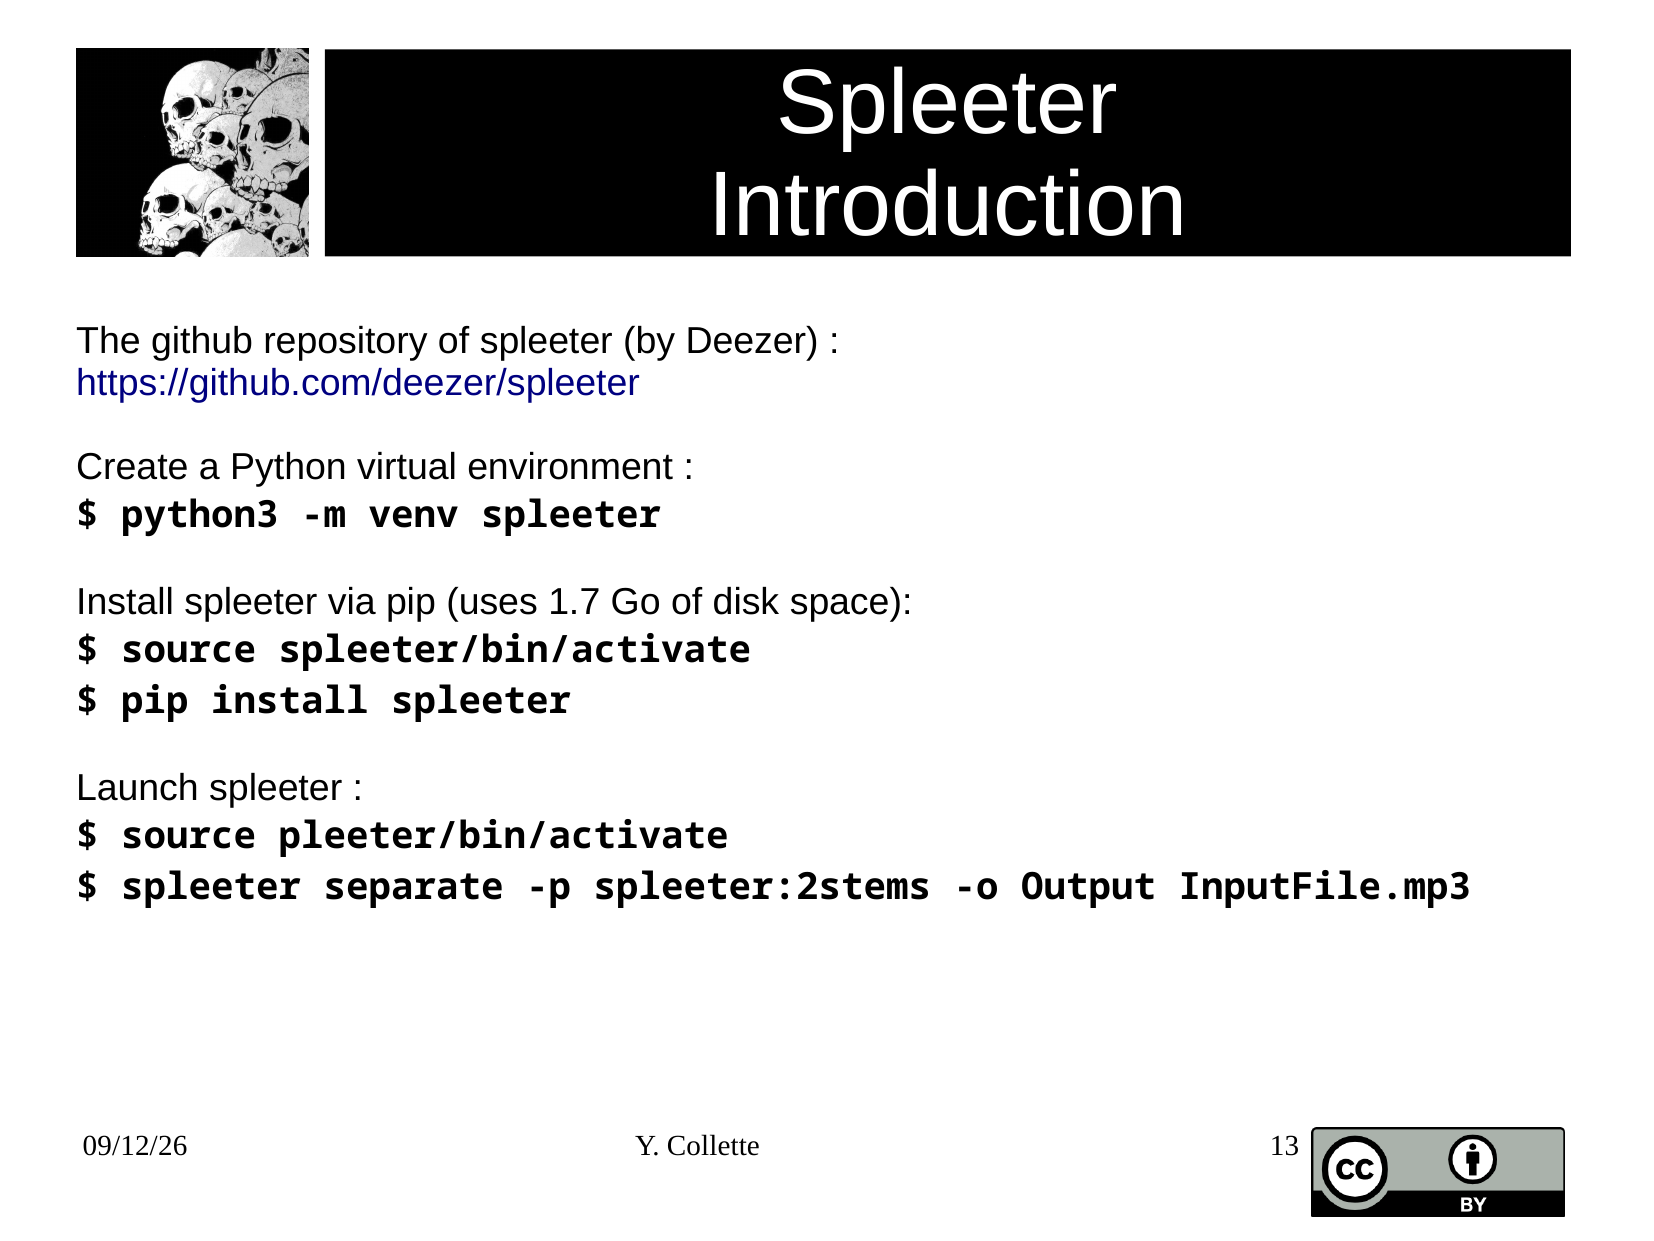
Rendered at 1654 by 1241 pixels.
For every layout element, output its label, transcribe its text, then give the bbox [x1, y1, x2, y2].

picture [1311, 1127, 1565, 1217]
picture [76, 48, 309, 257]
title Spleeter Introduction [324, 49, 1571, 257]
text_box The github repository of spleeter (by Deezer) : https://github.com/deezer/spleeter Create a Python virtual environment : $ python3 -m venv spleeter Install spleeter via pip (uses 1.7 Go of disk space): $ source spleeter/bin/activate $ pip install spleeter Launch spleeter : $ source pleeter/bin/activate $ spleeter separate -p spleeter:2stems -o Output InputFile.mp3 [61, 312, 1568, 893]
